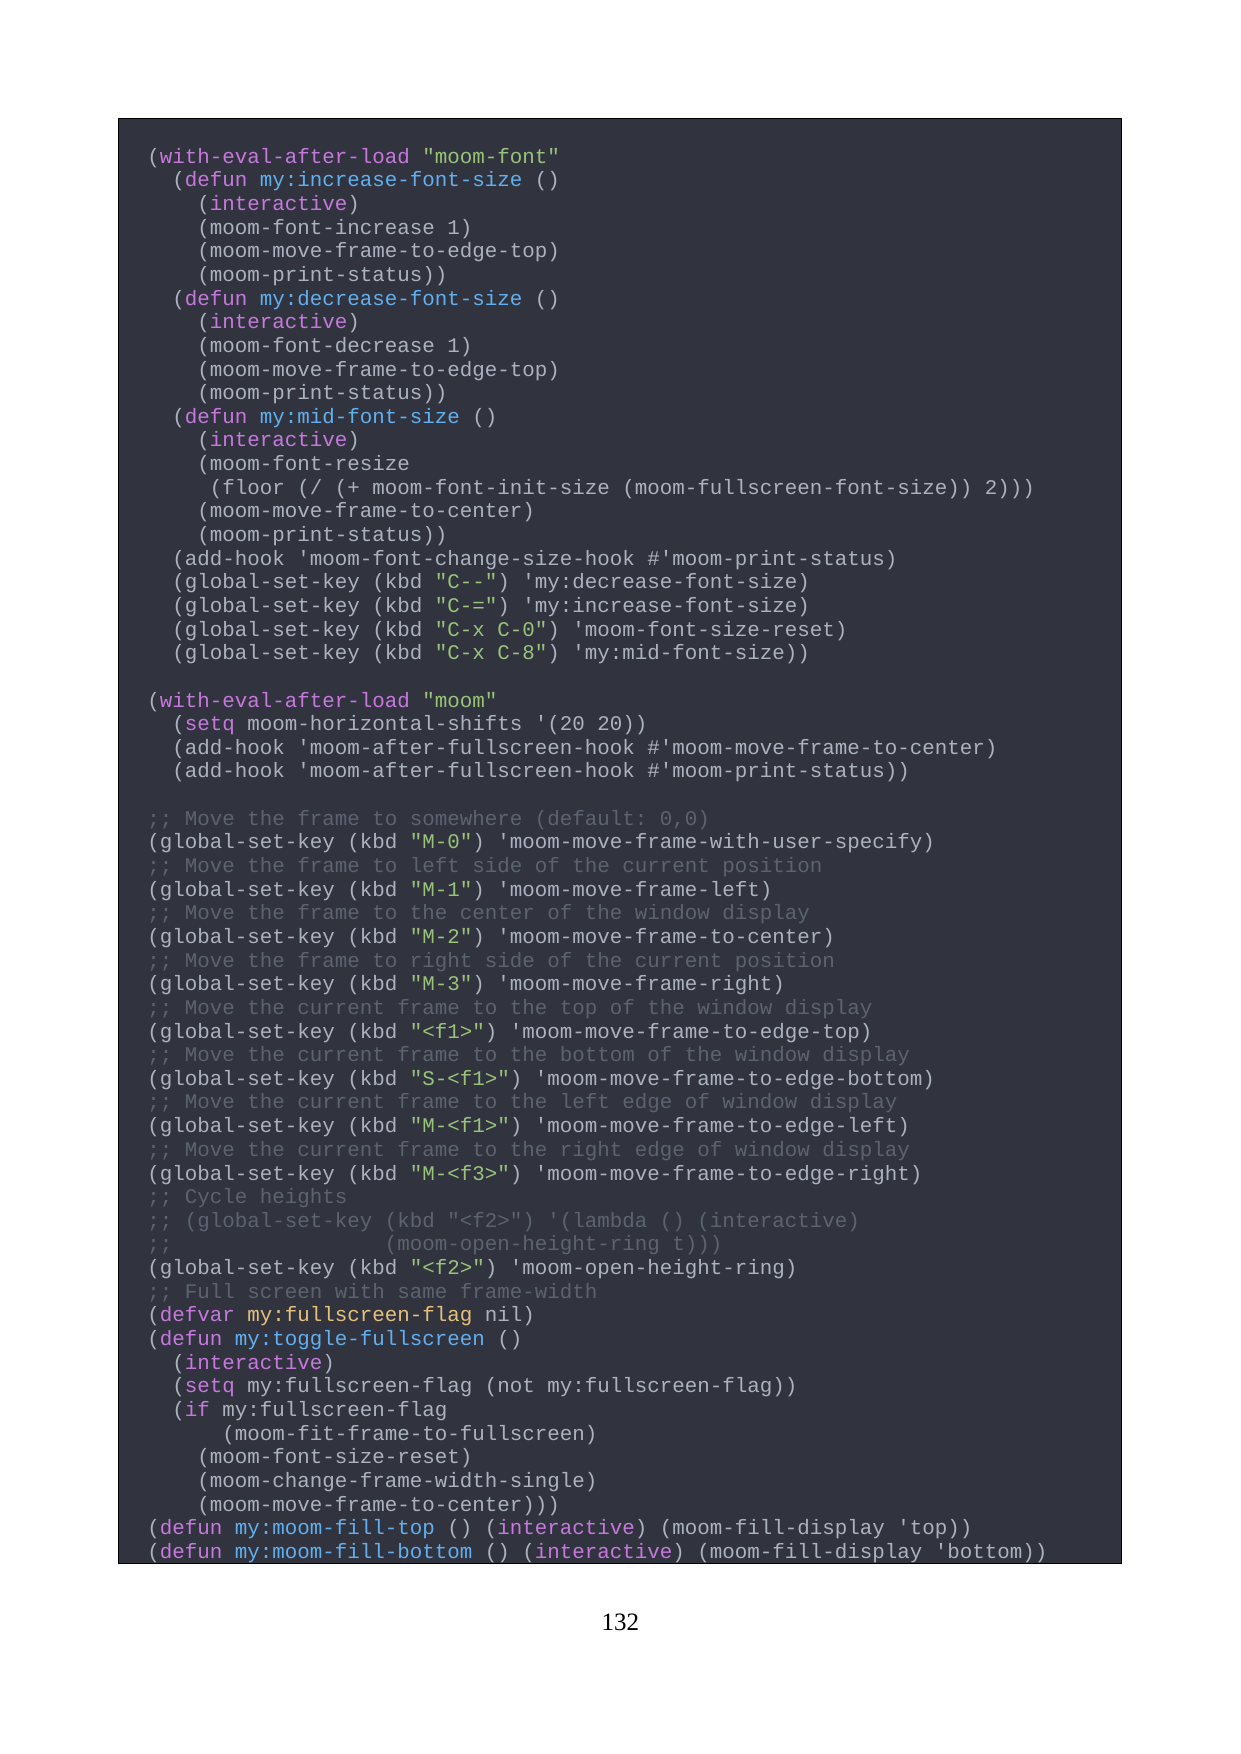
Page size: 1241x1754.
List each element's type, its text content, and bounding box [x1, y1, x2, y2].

text (moom-font-decrease 1) [119, 331, 1121, 354]
text (moom-move-frame-to-edge-top) [119, 236, 1121, 260]
text (setq my:fullscreen-flag (not my:fullscreen-flag)) [119, 1371, 1121, 1395]
text ;; Move the current frame to the right edge of window display [119, 1135, 1121, 1158]
text (moom-font-size-reset) [119, 1442, 1121, 1466]
text (interactive) [119, 189, 1121, 213]
text (defun my:decrease-font-size () [119, 284, 1121, 307]
text (global-set-key (kbd "M-3") 'moom-move-frame-right) [119, 969, 1121, 993]
text (interactive) [119, 1348, 1121, 1371]
text (global-set-key (kbd "<f2>") 'moom-open-height-ring) [119, 1253, 1121, 1277]
text (moom-font-resize [119, 449, 1121, 473]
text (defun my:increase-font-size () [119, 165, 1121, 189]
text ;; Move the frame to right side of the current position [119, 946, 1121, 969]
text (add-hook 'moom-after-fullscreen-hook #'moom-print-status)) [119, 757, 1121, 780]
text (global-set-key (kbd "M-1") 'moom-move-frame-left) [119, 875, 1121, 898]
text (add-hook 'moom-font-change-size-hook #'moom-print-status) [119, 544, 1121, 567]
text ;; (global-set-key (kbd "<f2>") '(lambda () (interactive) [119, 1206, 1121, 1229]
text (defun my:mid-font-size () [119, 402, 1121, 426]
text (interactive) [119, 307, 1121, 331]
text (defvar my:fullscreen-flag nil) [119, 1300, 1121, 1324]
text (moom-font-increase 1) [119, 213, 1121, 236]
text ;; Cycle heights [119, 1182, 1121, 1206]
text (interactive) [119, 426, 1121, 449]
text ;; Full screen with same frame-width [119, 1277, 1121, 1300]
text (defun my:moom-fill-top () (interactive) (moom-fill-display 'top)) [119, 1513, 1121, 1537]
text (global-set-key (kbd "C--") 'my:decrease-font-size) [119, 567, 1121, 591]
text ;; Move the current frame to the top of the window display [119, 993, 1121, 1017]
text (global-set-key (kbd "<f1>") 'moom-move-frame-to-edge-top) [119, 1017, 1121, 1040]
text (global-set-key (kbd "S-<f1>") 'moom-move-frame-to-edge-bottom) [119, 1064, 1121, 1088]
text (if my:fullscreen-flag [119, 1395, 1121, 1419]
text (with-eval-after-load "moom" [119, 686, 1121, 709]
text ;; Move the current frame to the bottom of the window display [119, 1040, 1121, 1064]
text ;; Move the frame to somewhere (default: 0,0) [119, 804, 1121, 827]
text (moom-change-frame-width-single) [119, 1466, 1121, 1489]
text (global-set-key (kbd "C-=") 'my:increase-font-size) [119, 591, 1121, 615]
text (global-set-key (kbd "M-0") 'moom-move-frame-with-user-specify) [119, 827, 1121, 851]
text (moom-print-status)) [119, 520, 1121, 544]
text (setq moom-horizontal-shifts '(20 20)) [119, 709, 1121, 733]
text ;; Move the frame to left side of the current position [119, 851, 1121, 875]
text (add-hook 'moom-after-fullscreen-hook #'moom-move-frame-to-center) [119, 733, 1121, 757]
text ;; Move the frame to the center of the window display [119, 898, 1121, 922]
text (global-set-key (kbd "C-x C-0") 'moom-font-size-reset) [119, 615, 1121, 638]
text (moom-move-frame-to-edge-top) [119, 354, 1121, 378]
text (global-set-key (kbd "M-<f1>") 'moom-move-frame-to-edge-left) [119, 1111, 1121, 1135]
text (global-set-key (kbd "C-x C-8") 'my:mid-font-size)) [119, 638, 1121, 662]
text (defun my:moom-fill-bottom () (interactive) (moom-fill-display 'bottom)) [119, 1537, 1121, 1563]
text (defun my:toggle-fullscreen () [119, 1324, 1121, 1348]
text (moom-fit-frame-to-fullscreen) [119, 1419, 1121, 1442]
text (moom-move-frame-to-center))) [119, 1489, 1121, 1513]
text (floor (/ (+ moom-font-init-size (moom-fullscreen-font-size)) 2))) [119, 473, 1121, 496]
text (moom-print-status)) [119, 378, 1121, 402]
text (global-set-key (kbd "M-2") 'moom-move-frame-to-center) [119, 922, 1121, 946]
text ;; Move the current frame to the left edge of window display [119, 1088, 1121, 1111]
text (moom-move-frame-to-center) [119, 496, 1121, 520]
text (with-eval-after-load "moom-font" [119, 142, 1121, 165]
text (global-set-key (kbd "M-<f3>") 'moom-move-frame-to-edge-right) [119, 1158, 1121, 1182]
text ;; (moom-open-height-ring t))) [119, 1229, 1121, 1253]
text (moom-print-status)) [119, 260, 1121, 284]
